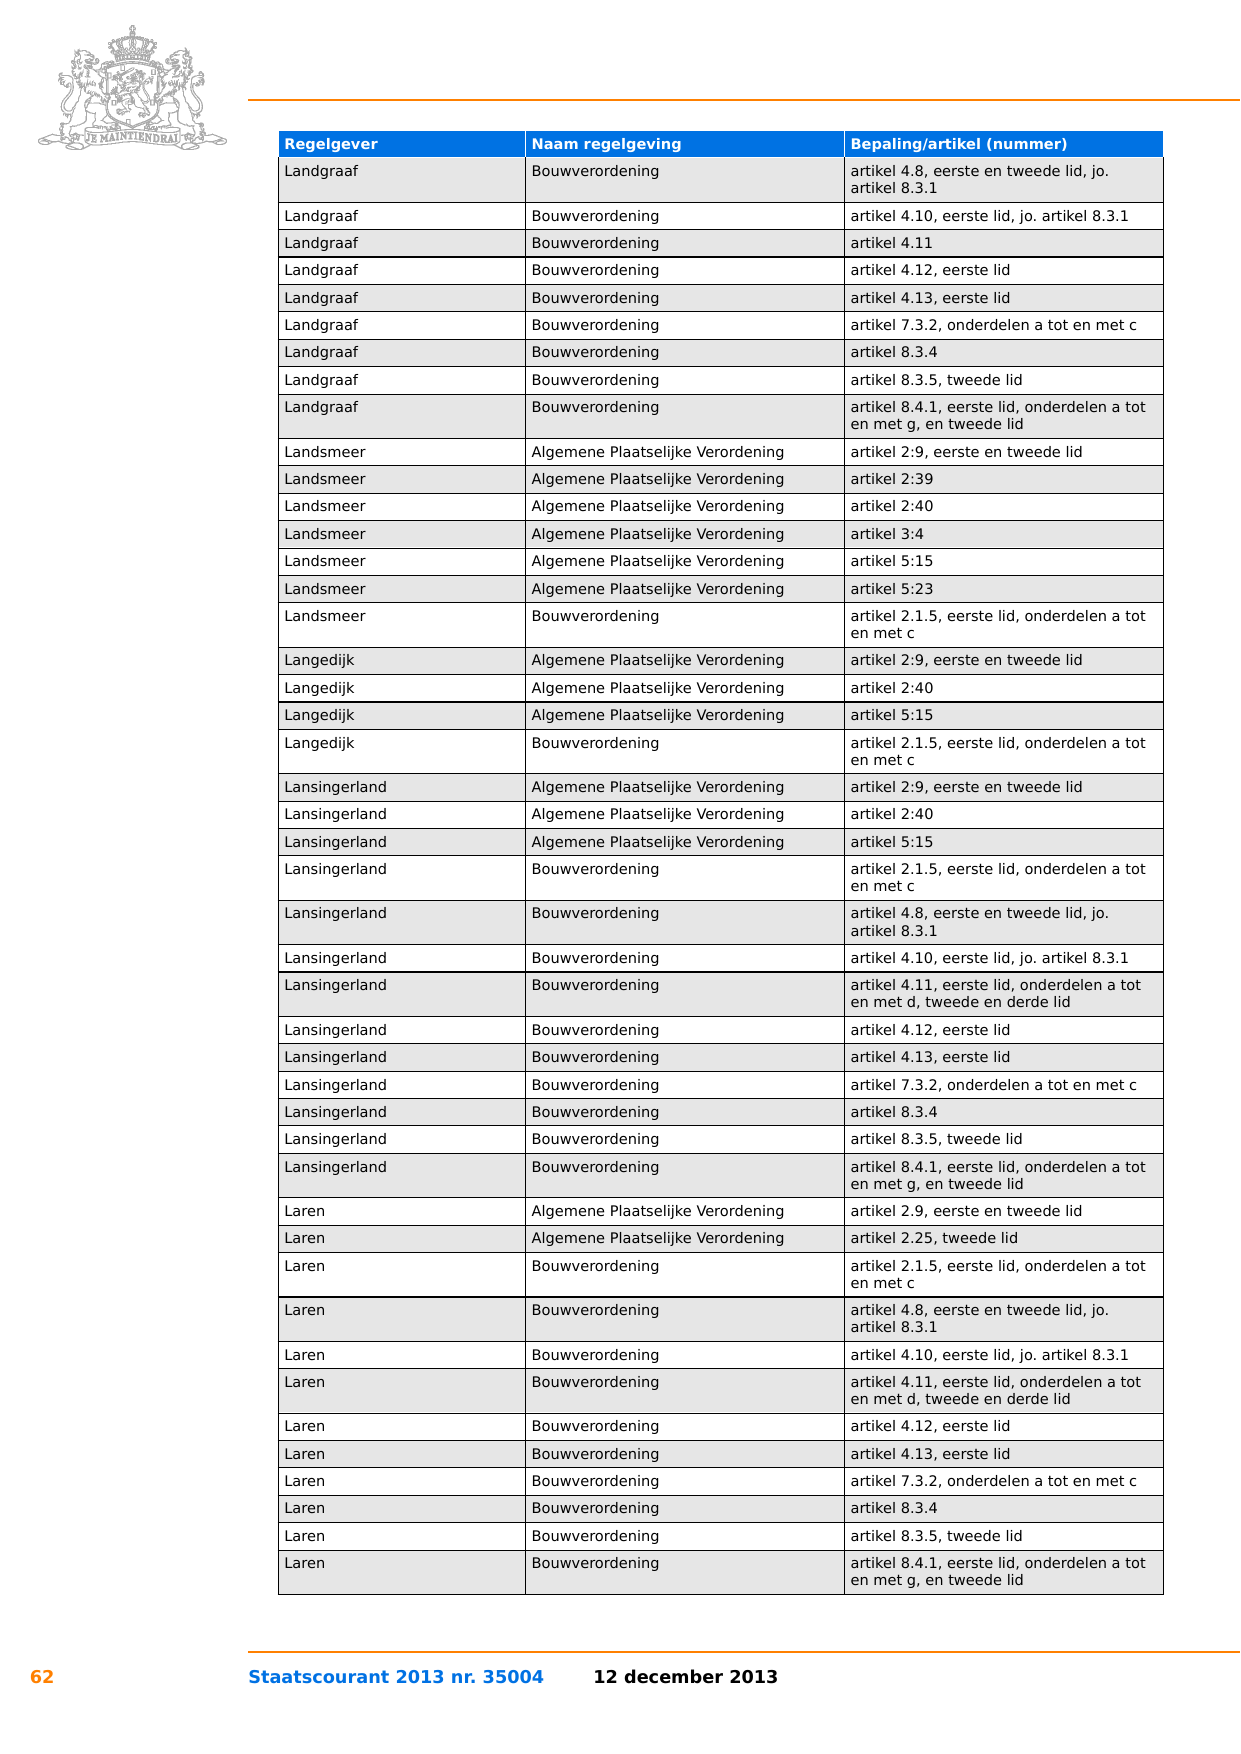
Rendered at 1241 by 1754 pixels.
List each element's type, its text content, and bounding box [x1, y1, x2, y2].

table_cell Bouwverordening [526, 312, 844, 339]
table_header Naam regelgeving [526, 131, 844, 157]
table_cell artikel 4.11, eerste lid, onderdelen a tot en met d, tweede en derde lid [845, 973, 1163, 1016]
table_cell Algemene Plaatselijke Verordening [526, 576, 844, 602]
table_cell Bouwverordening [526, 730, 844, 773]
table_cell Landgraaf [279, 158, 525, 202]
table_cell Landgraaf [279, 395, 525, 438]
table_cell artikel 2:9, eerste en tweede lid [845, 774, 1163, 801]
table_cell artikel 8.4.1, eerste lid, onderdelen a tot en met g, en tweede lid [845, 1551, 1163, 1594]
table_cell Laren [279, 1441, 525, 1467]
table_cell Landgraaf [279, 203, 525, 229]
picture [38, 25, 227, 150]
table_cell Algemene Plaatselijke Verordening [526, 466, 844, 493]
table_cell Laren [279, 1369, 525, 1412]
table_cell artikel 4.8, eerste en tweede lid, jo. artikel 8.3.1 [845, 1298, 1163, 1341]
table_cell artikel 5:15 [845, 829, 1163, 855]
table_cell artikel 4.10, eerste lid, jo. artikel 8.3.1 [845, 1342, 1163, 1368]
table_cell artikel 5:23 [845, 576, 1163, 602]
table_cell Bouwverordening [526, 203, 844, 229]
table_cell artikel 2:9, eerste en tweede lid [845, 439, 1163, 465]
table_cell Algemene Plaatselijke Verordening [526, 648, 844, 674]
table_cell Lansingerland [279, 901, 525, 944]
table_cell artikel 8.3.4 [845, 340, 1163, 366]
table_cell Landsmeer [279, 521, 525, 547]
table_cell Bouwverordening [526, 1342, 844, 1368]
table_cell Lansingerland [279, 829, 525, 855]
table_cell Landsmeer [279, 466, 525, 493]
table_cell artikel 3:4 [845, 521, 1163, 547]
table_cell artikel 8.3.4 [845, 1099, 1163, 1125]
table_cell Landsmeer [279, 494, 525, 520]
table_cell Bouwverordening [526, 158, 844, 202]
table_cell artikel 5:15 [845, 549, 1163, 575]
table_cell Lansingerland [279, 774, 525, 801]
table_cell Laren [279, 1342, 525, 1368]
table_cell artikel 2.1.5, eerste lid, onderdelen a tot en met c [845, 1253, 1163, 1296]
table_cell Algemene Plaatselijke Verordening [526, 774, 844, 801]
table_cell Bouwverordening [526, 340, 844, 366]
table_cell artikel 4.11, eerste lid, onderdelen a tot en met d, tweede en derde lid [845, 1369, 1163, 1412]
table_cell Algemene Plaatselijke Verordening [526, 1226, 844, 1252]
table_cell Lansingerland [279, 856, 525, 900]
table_cell artikel 2:40 [845, 802, 1163, 828]
table_cell artikel 8.3.5, tweede lid [845, 367, 1163, 393]
table_cell Bouwverordening [526, 230, 844, 256]
table_cell artikel 4.12, eerste lid [845, 1017, 1163, 1043]
table_cell Lansingerland [279, 1126, 525, 1153]
table_cell artikel 7.3.2, onderdelen a tot en met c [845, 1072, 1163, 1098]
table_cell Lansingerland [279, 1044, 525, 1071]
table_cell Bouwverordening [526, 367, 844, 393]
table_header Regelgever [279, 131, 525, 157]
table_cell Landgraaf [279, 367, 525, 393]
table_cell artikel 2.25, tweede lid [845, 1226, 1163, 1252]
table_cell Lansingerland [279, 1154, 525, 1197]
table_cell Laren [279, 1198, 525, 1224]
table_cell artikel 8.3.5, tweede lid [845, 1523, 1163, 1549]
table_cell artikel 4.13, eerste lid [845, 1044, 1163, 1071]
table_cell Lansingerland [279, 945, 525, 971]
table_cell Laren [279, 1298, 525, 1341]
table_cell artikel 4.10, eerste lid, jo. artikel 8.3.1 [845, 945, 1163, 971]
table_cell artikel 2.1.5, eerste lid, onderdelen a tot en met c [845, 856, 1163, 900]
table_cell Bouwverordening [526, 973, 844, 1016]
table_cell Bouwverordening [526, 1099, 844, 1125]
table_cell Bouwverordening [526, 1523, 844, 1549]
table_cell Algemene Plaatselijke Verordening [526, 703, 844, 729]
table_cell Lansingerland [279, 1072, 525, 1098]
table_cell Bouwverordening [526, 1044, 844, 1071]
table_cell Bouwverordening [526, 1017, 844, 1043]
table_cell Algemene Plaatselijke Verordening [526, 829, 844, 855]
table_cell artikel 2:40 [845, 675, 1163, 701]
table_cell Algemene Plaatselijke Verordening [526, 521, 844, 547]
table_cell Landsmeer [279, 603, 525, 647]
table_cell Langedijk [279, 703, 525, 729]
table_cell Algemene Plaatselijke Verordening [526, 439, 844, 465]
table_cell Laren [279, 1414, 525, 1440]
table_cell Laren [279, 1496, 525, 1522]
table_cell Bouwverordening [526, 1072, 844, 1098]
table_cell artikel 4.12, eerste lid [845, 258, 1163, 284]
table_cell Algemene Plaatselijke Verordening [526, 675, 844, 701]
table_cell Lansingerland [279, 1099, 525, 1125]
table_cell Lansingerland [279, 1017, 525, 1043]
table_cell Laren [279, 1468, 525, 1495]
table_cell Bouwverordening [526, 1253, 844, 1296]
table_cell Landgraaf [279, 312, 525, 339]
table_cell Bouwverordening [526, 945, 844, 971]
table_cell Bouwverordening [526, 1551, 844, 1594]
table_cell Landgraaf [279, 285, 525, 311]
table_cell artikel 7.3.2, onderdelen a tot en met c [845, 312, 1163, 339]
table_cell Bouwverordening [526, 1468, 844, 1495]
table_cell Bouwverordening [526, 1441, 844, 1467]
table_cell Algemene Plaatselijke Verordening [526, 494, 844, 520]
table_cell Bouwverordening [526, 1414, 844, 1440]
table_cell artikel 4.13, eerste lid [845, 285, 1163, 311]
table_cell Landgraaf [279, 258, 525, 284]
table_cell Laren [279, 1523, 525, 1549]
table_cell Landsmeer [279, 439, 525, 465]
table_cell artikel 7.3.2, onderdelen a tot en met c [845, 1468, 1163, 1495]
table_cell artikel 2.1.5, eerste lid, onderdelen a tot en met c [845, 603, 1163, 647]
table_cell Bouwverordening [526, 856, 844, 900]
table_cell Bouwverordening [526, 1126, 844, 1153]
table_cell Landsmeer [279, 576, 525, 602]
table_cell Algemene Plaatselijke Verordening [526, 802, 844, 828]
table_cell Lansingerland [279, 973, 525, 1016]
table_cell Bouwverordening [526, 1154, 844, 1197]
table_cell Algemene Plaatselijke Verordening [526, 549, 844, 575]
table_cell Langedijk [279, 648, 525, 674]
table_cell Bouwverordening [526, 285, 844, 311]
table_cell Bouwverordening [526, 1298, 844, 1341]
table_cell Laren [279, 1253, 525, 1296]
table_cell Bouwverordening [526, 1369, 844, 1412]
table_cell artikel 2:39 [845, 466, 1163, 493]
table_header Bepaling/artikel (nummer) [845, 131, 1163, 157]
table_cell Bouwverordening [526, 603, 844, 647]
table_cell Lansingerland [279, 802, 525, 828]
table_cell Landgraaf [279, 230, 525, 256]
table_cell artikel 4.13, eerste lid [845, 1441, 1163, 1467]
table_cell artikel 2:40 [845, 494, 1163, 520]
table_cell artikel 5:15 [845, 703, 1163, 729]
table_cell Bouwverordening [526, 258, 844, 284]
table_cell artikel 4.11 [845, 230, 1163, 256]
table_cell artikel 4.8, eerste en tweede lid, jo. artikel 8.3.1 [845, 158, 1163, 202]
table_cell Langedijk [279, 675, 525, 701]
table_cell Bouwverordening [526, 395, 844, 438]
table_cell artikel 4.12, eerste lid [845, 1414, 1163, 1440]
table_cell artikel 2.9, eerste en tweede lid [845, 1198, 1163, 1224]
table_cell artikel 4.10, eerste lid, jo. artikel 8.3.1 [845, 203, 1163, 229]
table_cell artikel 8.4.1, eerste lid, onderdelen a tot en met g, en tweede lid [845, 1154, 1163, 1197]
table_cell Langedijk [279, 730, 525, 773]
table_cell artikel 2:9, eerste en tweede lid [845, 648, 1163, 674]
table_cell Laren [279, 1226, 525, 1252]
table_cell Bouwverordening [526, 1496, 844, 1522]
table_cell Bouwverordening [526, 901, 844, 944]
table_cell Laren [279, 1551, 525, 1594]
table_cell artikel 4.8, eerste en tweede lid, jo. artikel 8.3.1 [845, 901, 1163, 944]
table_cell Algemene Plaatselijke Verordening [526, 1198, 844, 1224]
table_cell artikel 8.3.5, tweede lid [845, 1126, 1163, 1153]
table_cell artikel 2.1.5, eerste lid, onderdelen a tot en met c [845, 730, 1163, 773]
table_cell artikel 8.4.1, eerste lid, onderdelen a tot en met g, en tweede lid [845, 395, 1163, 438]
table_cell Landsmeer [279, 549, 525, 575]
table_cell artikel 8.3.4 [845, 1496, 1163, 1522]
table_cell Landgraaf [279, 340, 525, 366]
